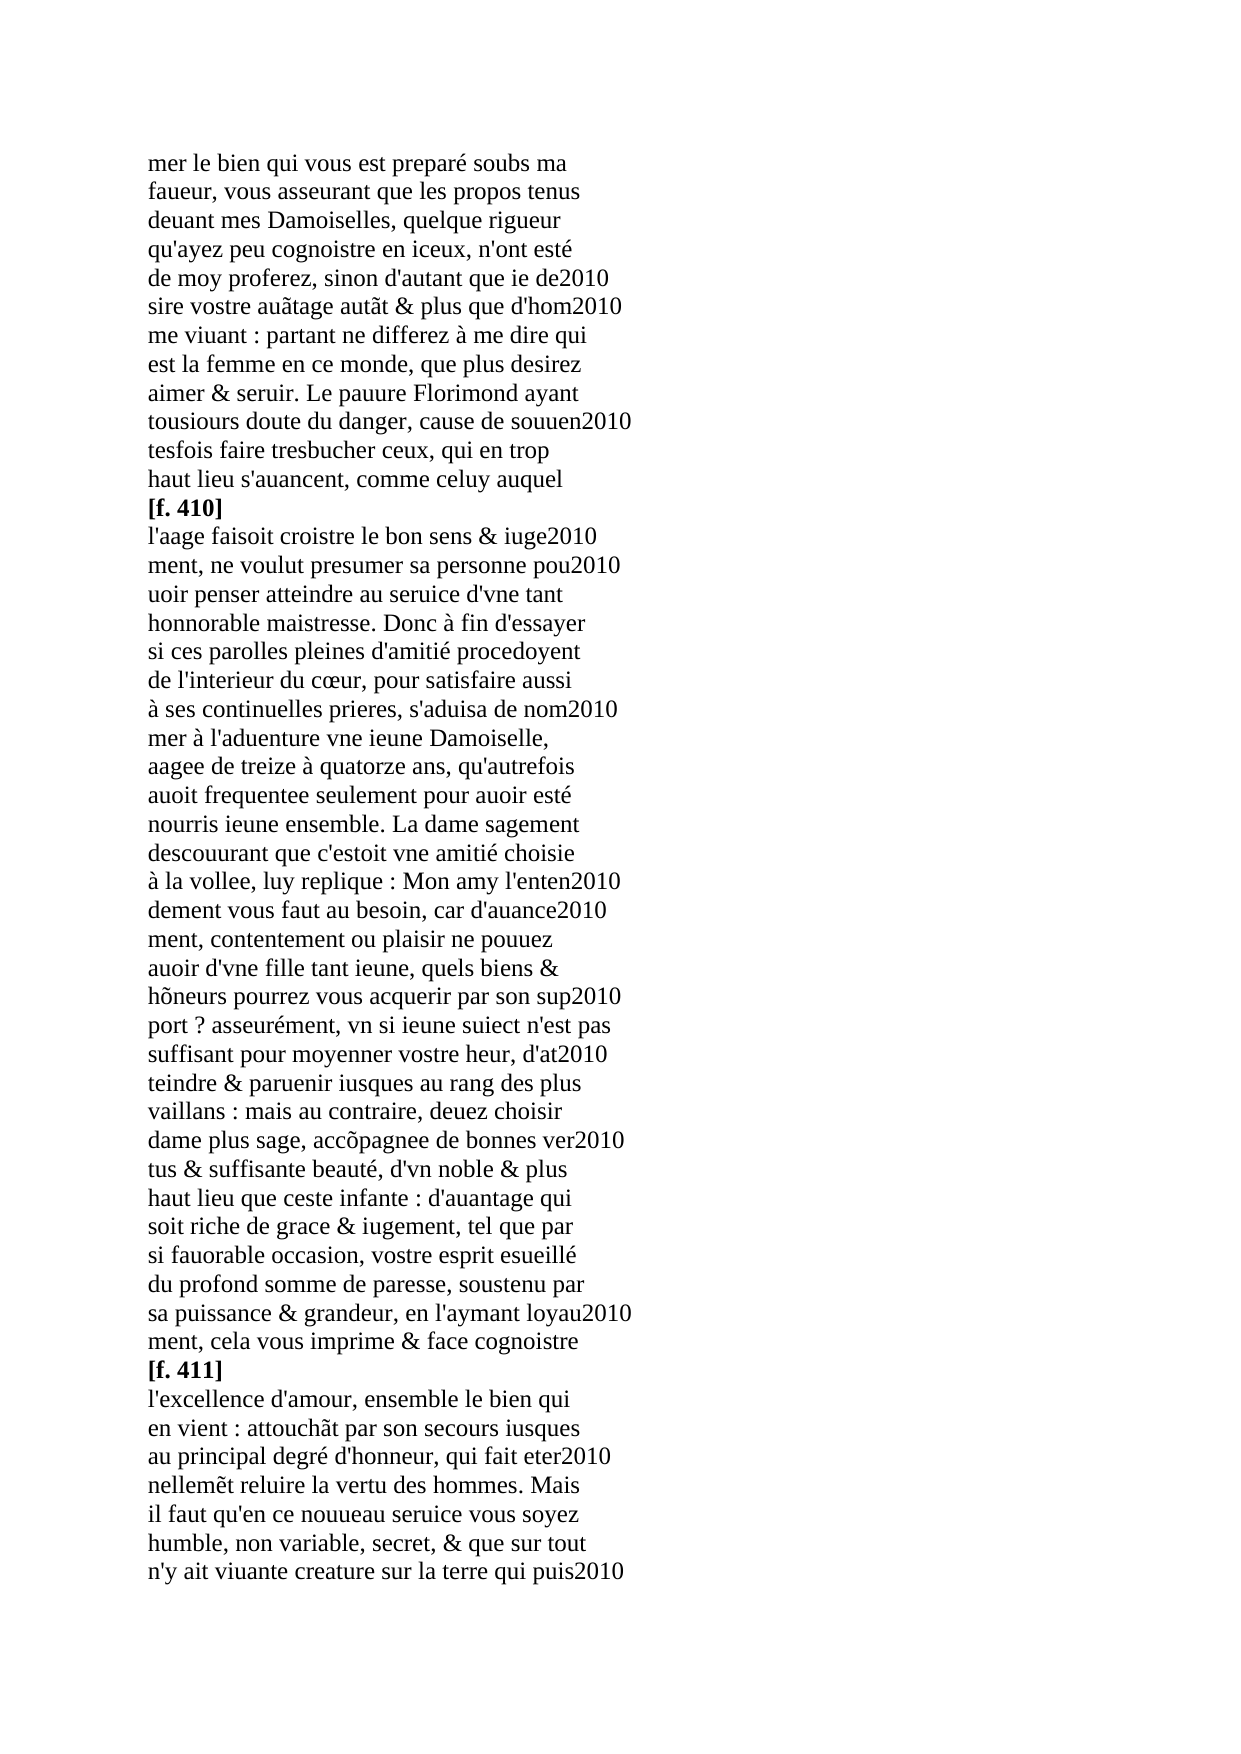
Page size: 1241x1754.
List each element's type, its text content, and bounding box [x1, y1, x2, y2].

text mer le bien qui vous est preparé soubs ma faueur, vous asseurant que les propos tenus deuant mes Damoiselles, quelque rigueur qu'ayez peu cognoistre en iceux, n'ont esté de moy proferez, sinon d'autant que ie de2010 sire vostre auãtage autãt & plus que d'hom2010 me viuant : partant ne differez à me dire qui est la femme en ce monde, que plus desirez aimer & seruir. Le pauure Florimond ayant tousiours doute du danger, cause de souuen2010 tesfois faire tresbucher ceux, qui en trop haut lieu s'auancent, comme celuy auquel [f. 410] l'aage faisoit croistre le bon sens & iuge2010 ment, ne voulut presumer sa personne pou2010 uoir penser atteindre au seruice d'vne tant honnorable maistresse. Donc à fin d'essayer si ces parolles pleines d'amitié procedoyent de l'interieur du cœur, pour satisfaire aussi à ses continuelles prieres, s'aduisa de nom2010 mer à l'aduenture vne ieune Damoiselle, aagee de treize à quatorze ans, qu'autrefois auoit frequentee seulement pour auoir esté nourris ieune ensemble. La dame sagement descouurant que c'estoit vne amitié choisie à la vollee, luy replique : Mon amy l'enten2010 dement vous faut au besoin, car d'auance2010 ment, contentement ou plaisir ne pouuez auoir d'vne fille tant ieune, quels biens & hõneurs pourrez vous acquerir par son sup2010 port ? asseurément, vn si ieune suiect n'est pas suffisant pour moyenner vostre heur, d'at2010 teindre & paruenir iusques au rang des plus vaillans : mais au contraire, deuez choisir dame plus sage, accõpagnee de bonnes ver2010 tus & suffisante beauté, d'vn noble & plus haut lieu que ceste infante : d'auantage qui soit riche de grace & iugement, tel que par si fauorable occasion, vostre esprit esueillé du profond somme de paresse, soustenu par sa puissance & grandeur, en l'aymant loyau2010 ment, cela vous imprime & face cognoistre [f. 411] l'excellence d'amour, ensemble le bien qui en vient : attouchãt par son secours iusques au principal degré d'honneur, qui fait eter2010 nellemẽt reluire la vertu des hommes. Mais il faut qu'en ce nouueau seruice vous soyez humble, non variable, secret, & que sur tout n'y ait viuante creature sur la terre qui puis2010 [148, 148, 1093, 1585]
